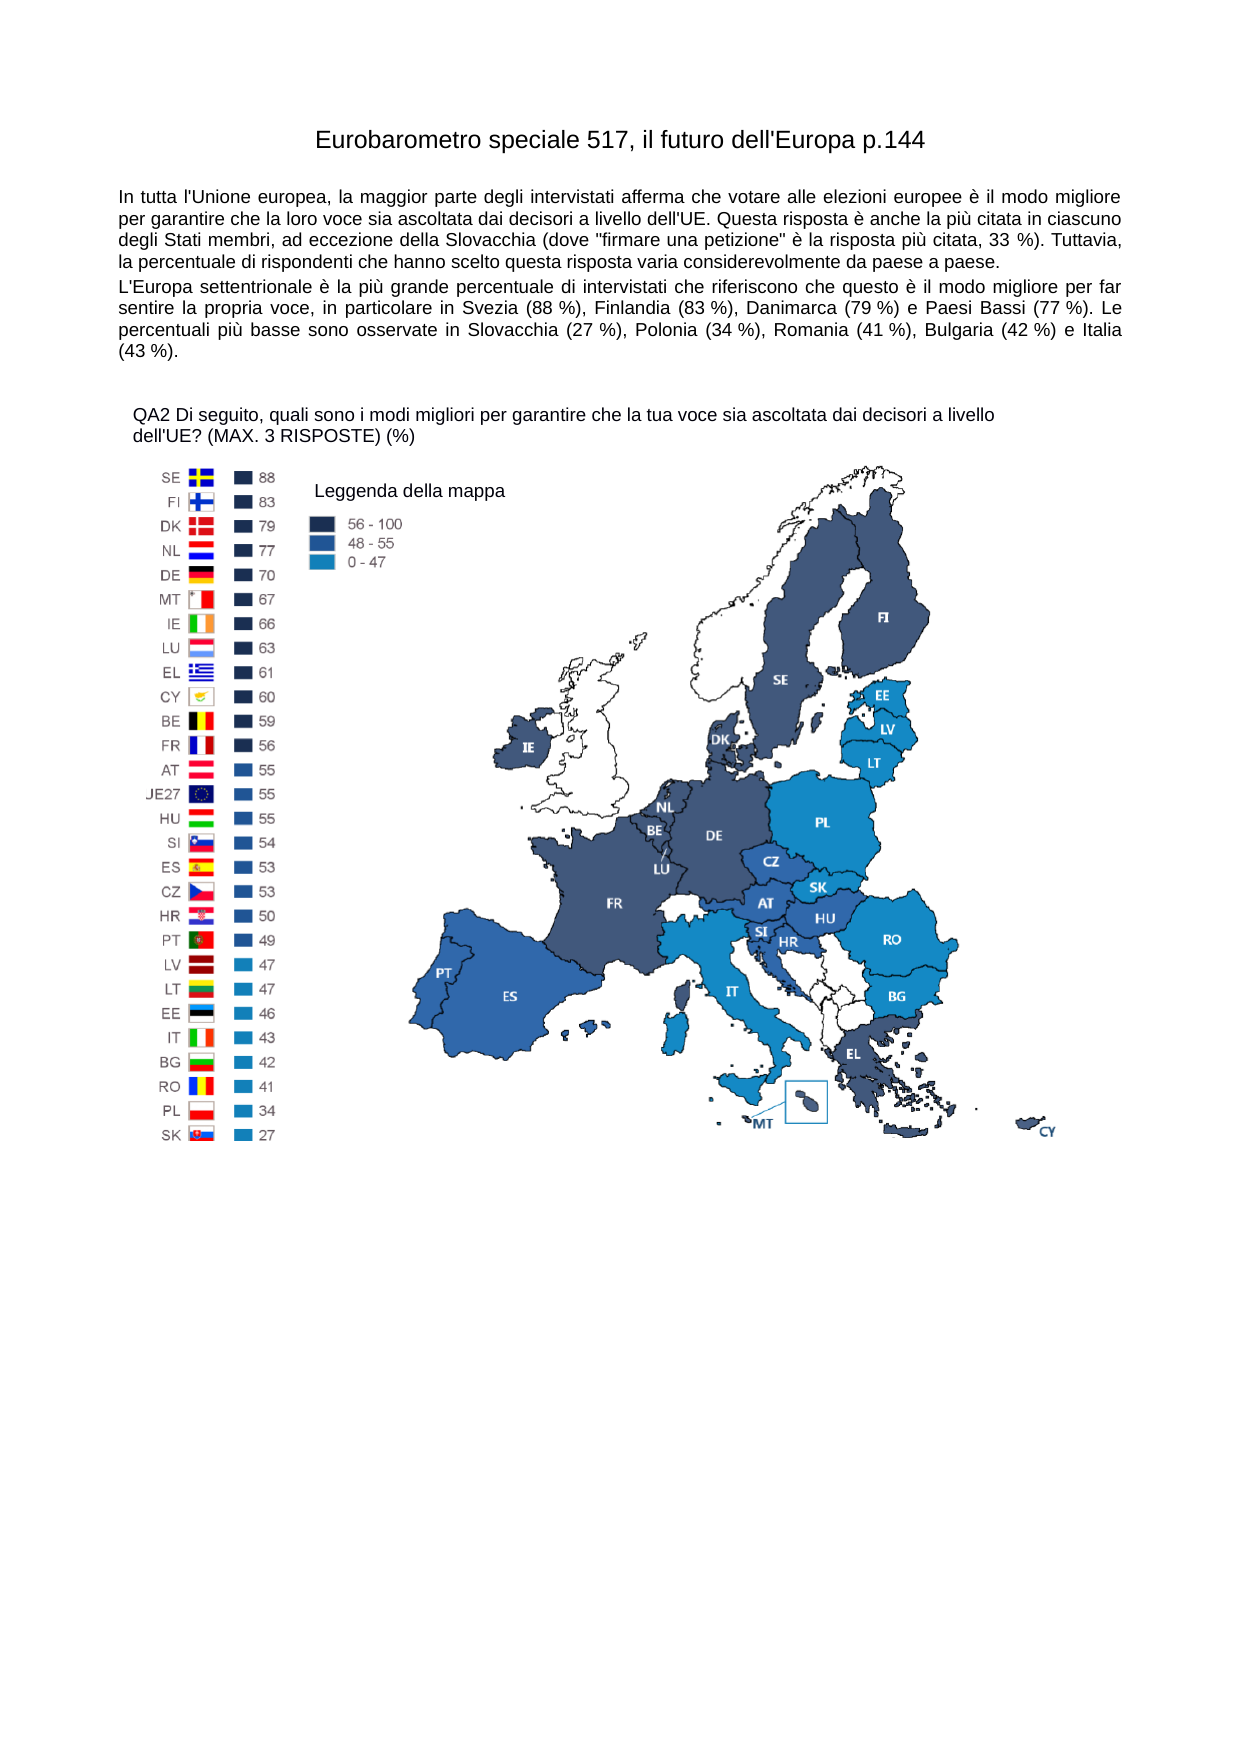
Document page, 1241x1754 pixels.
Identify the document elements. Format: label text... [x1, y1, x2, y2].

text In tutta l'Unione europea, la maggior parte degli intervistati afferma che votare alle elezioni europee è il modo migliore per garantire che la loro voce sia ascoltata dai decisori a livello dell'UE. Questa risposta è anche la più citata in ciascuno degli Stati membri, ad eccezione della Slovacchia (dove "firmare una petizione" è la risposta più citata, 33 %). Tuttavia, la percentuale di rispondenti che hanno scelto questa risposta varia considerevolmente da paese a paese. [118, 186, 1122, 272]
picture [146, 459, 284, 1141]
picture [305, 456, 1064, 1138]
text L'Europa settentrionale è la più grande percentuale di intervistati che riferiscono che questo è il modo migliore per far sentire la propria voce, in particolare in Svezia (88 %), Finlandia (83 %), Danimarca (79 %) e Paesi Bassi (77 %). Le percentuali più basse sono osservate in Slovacchia (27 %), Polonia (34 %), Romania (41 %), Bulgaria (42 %) e Italia (43 %). [118, 276, 1122, 362]
